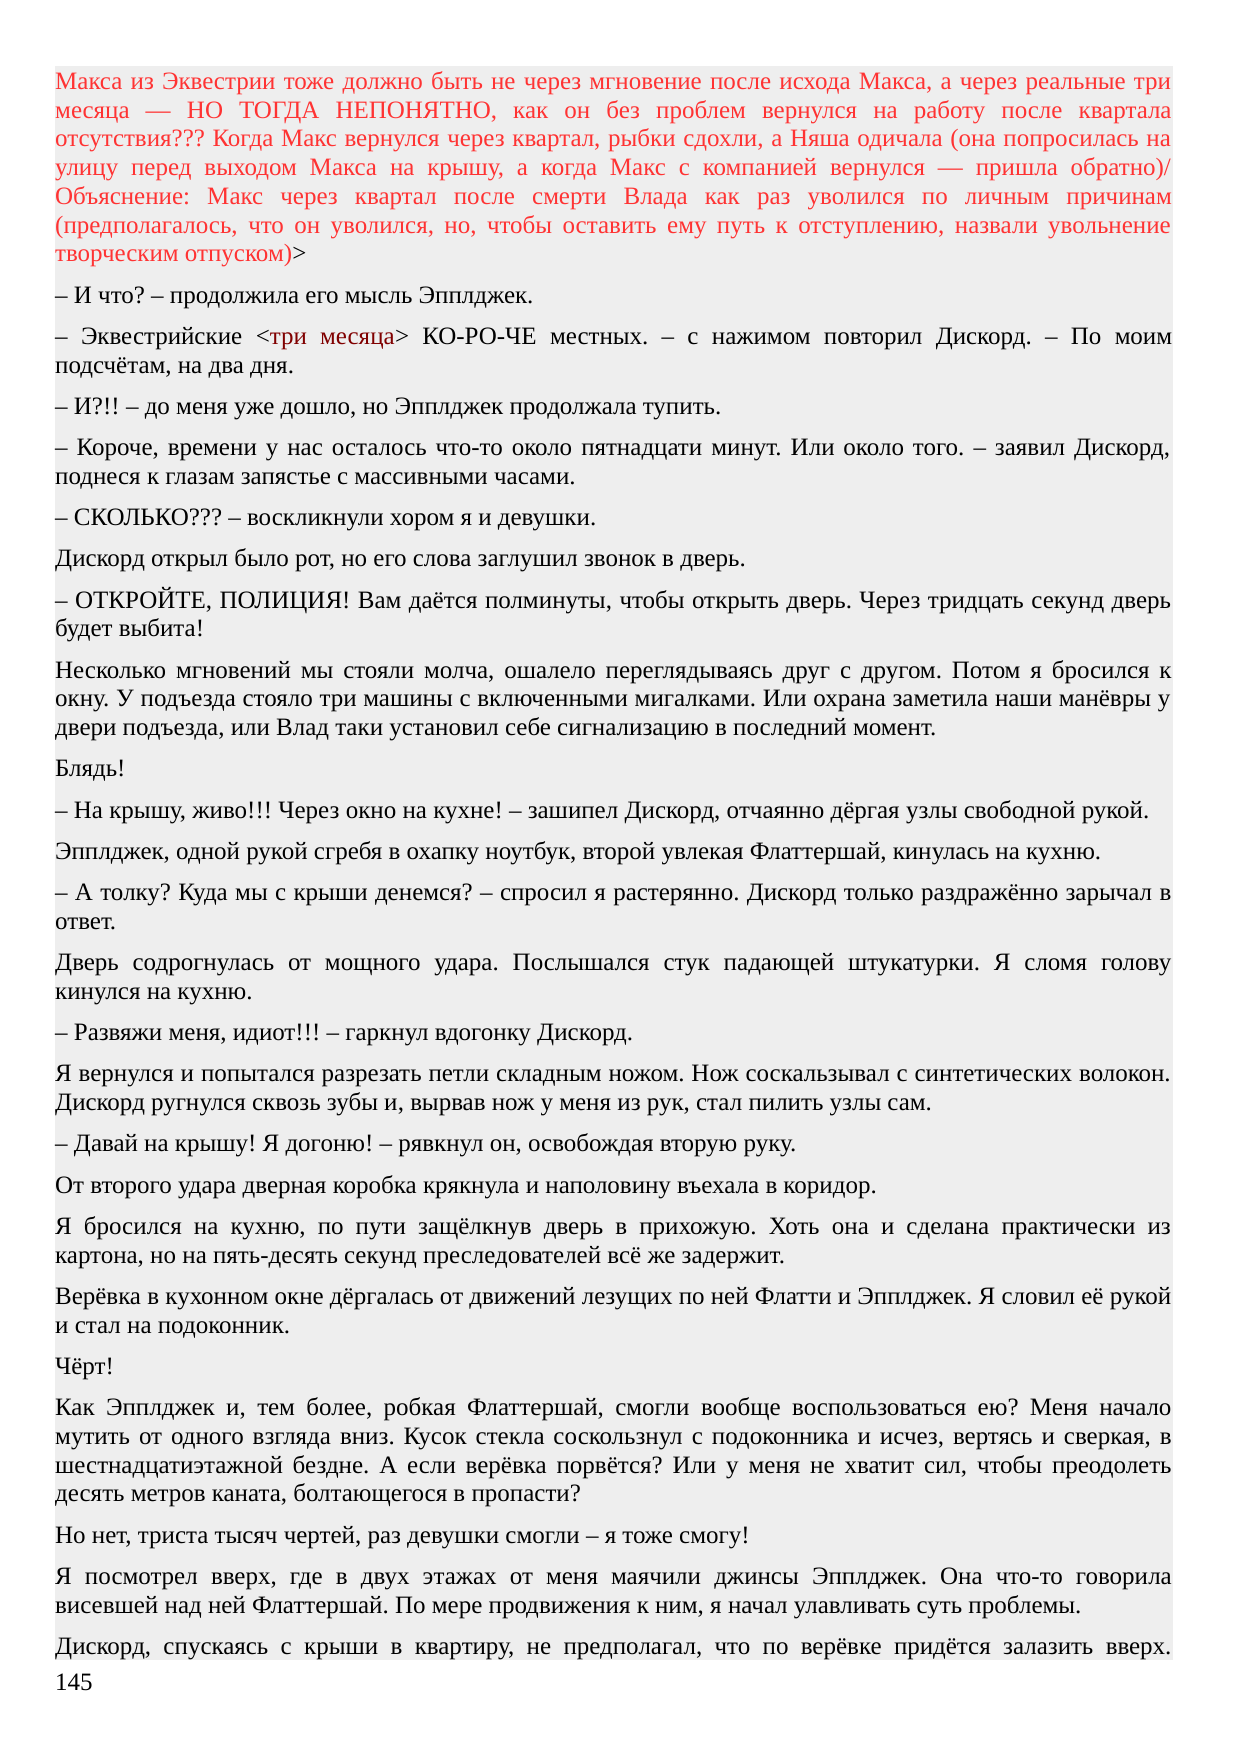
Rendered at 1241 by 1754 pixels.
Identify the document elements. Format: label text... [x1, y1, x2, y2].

text – Короче, времени у нас осталось что-то около пятнадцати минут. Или около того. – заявил Дискорд, поднеся к глазам запястье с массивными часами. [55, 432, 1173, 490]
text Я вернулся и попытался разрезать петли складным ножом. Нож соскальзывал с синтетических волокон. Дискорд ругнулся сквозь зубы и, вырвав нож у меня из рук, стал пилить узлы сам. [55, 1058, 1173, 1116]
text От второго удара дверная коробка крякнула и наполовину въехала в коридор. [55, 1170, 1173, 1198]
text – И?!! – до меня уже дошло, но Эпплджек продолжала тупить. [55, 391, 1173, 420]
text Чёрт! [55, 1351, 1173, 1380]
text – Эквестрийские <три месяца> КО-РО-ЧЕ местных. – с нажимом повторил Дискорд. – По моим подсчётам, на два дня. [55, 321, 1173, 378]
text Эпплджек, одной рукой сгребя в охапку ноутбук, второй увлекая Флаттершай, кинулась на кухню. [55, 836, 1173, 865]
text Блядь! [55, 753, 1173, 782]
text – А толку? Куда мы с крыши денемся? – спросил я растерянно. Дискорд только раздражённо зарычал в ответ. [55, 877, 1173, 935]
text – И что? – продолжила его мысль Эпплджек. [55, 280, 1173, 308]
text Макса из Эквестрии тоже должно быть не через мгновение после исхода Макса, а через реальные три месяца — НО ТОГДА НЕПОНЯТНО, как он без проблем вернулся на работу после квартала отсутствия??? Когда Макс вернулся через квартал, рыбки сдохли, а Няша одичала (она попросилась на улицу перед выходом Макса на крышу, а когда Макс с компанией вернулся — пришла обратно)/ Объяснение: Макс через квартал после смерти Влада как раз уволился по личным причинам (предполагалось, что он уволился, но, чтобы оставить ему путь к отступлению, назвали увольнение творческим отпуском)> [55, 66, 1173, 267]
text – Развяжи меня, идиот!!! – гаркнул вдогонку Дискорд. [55, 1017, 1173, 1046]
text – На крышу, живо!!! Через окно на кухне! – зашипел Дискорд, отчаянно дёргая узлы свободной рукой. [55, 795, 1173, 823]
text Но нет, триста тысяч чертей, раз девушки смогли – я тоже смогу! [55, 1520, 1173, 1548]
text Дверь содрогнулась от мощного удара. Послышался стук падающей штукатурки. Я сломя голову кинулся на кухню. [55, 947, 1173, 1005]
text – СКОЛЬКО??? – воскликнули хором я и девушки. [55, 502, 1173, 531]
text Я бросился на кухню, по пути защёлкнув дверь в прихожую. Хоть она и сделана практически из картона, но на пять-десять секунд преследователей всё же задержит. [55, 1211, 1173, 1268]
text Верёвка в кухонном окне дёргалась от движений лезущих по ней Флатти и Эпплджек. Я словил её рукой и стал на подоконник. [55, 1281, 1173, 1338]
text Несколько мгновений мы стояли молча, ошалело переглядываясь друг с другом. Потом я бросился к окну. У подъезда стояло три машины с включенными мигалками. Или охрана заметила наши манёвры у двери подъезда, или Влад таки установил себе сигнализацию в последний момент. [55, 655, 1173, 741]
text Как Эпплджек и, тем более, робкая Флаттершай, смогли вообще воспользоваться ею? Меня начало мутить от одного взгляда вниз. Кусок стекла соскользнул с подоконника и исчез, вертясь и сверкая, в шестнадцатиэтажной бездне. А если верёвка порвётся? Или у меня не хватит сил, чтобы преодолеть десять метров каната, болтающегося в пропасти? [55, 1392, 1173, 1507]
text Дискорд, спускаясь с крыши в квартиру, не предполагал, что по верёвке придётся залазить вверх. [55, 1631, 1173, 1660]
text Дискорд открыл было рот, но его слова заглушил звонок в дверь. [55, 543, 1173, 572]
text – Давай на крышу! Я догоню! – рявкнул он, освобождая вторую руку. [55, 1128, 1173, 1157]
text Я посмотрел вверх, где в двух этажах от меня маячили джинсы Эпплджек. Она что-то говорила висевшей над ней Флаттершай. По мере продвижения к ним, я начал улавливать суть проблемы. [55, 1561, 1173, 1618]
text – ОТКРОЙТЕ, ПОЛИЦИЯ! Вам даётся полминуты, чтобы открыть дверь. Через тридцать секунд дверь будет выбита! [55, 585, 1173, 642]
